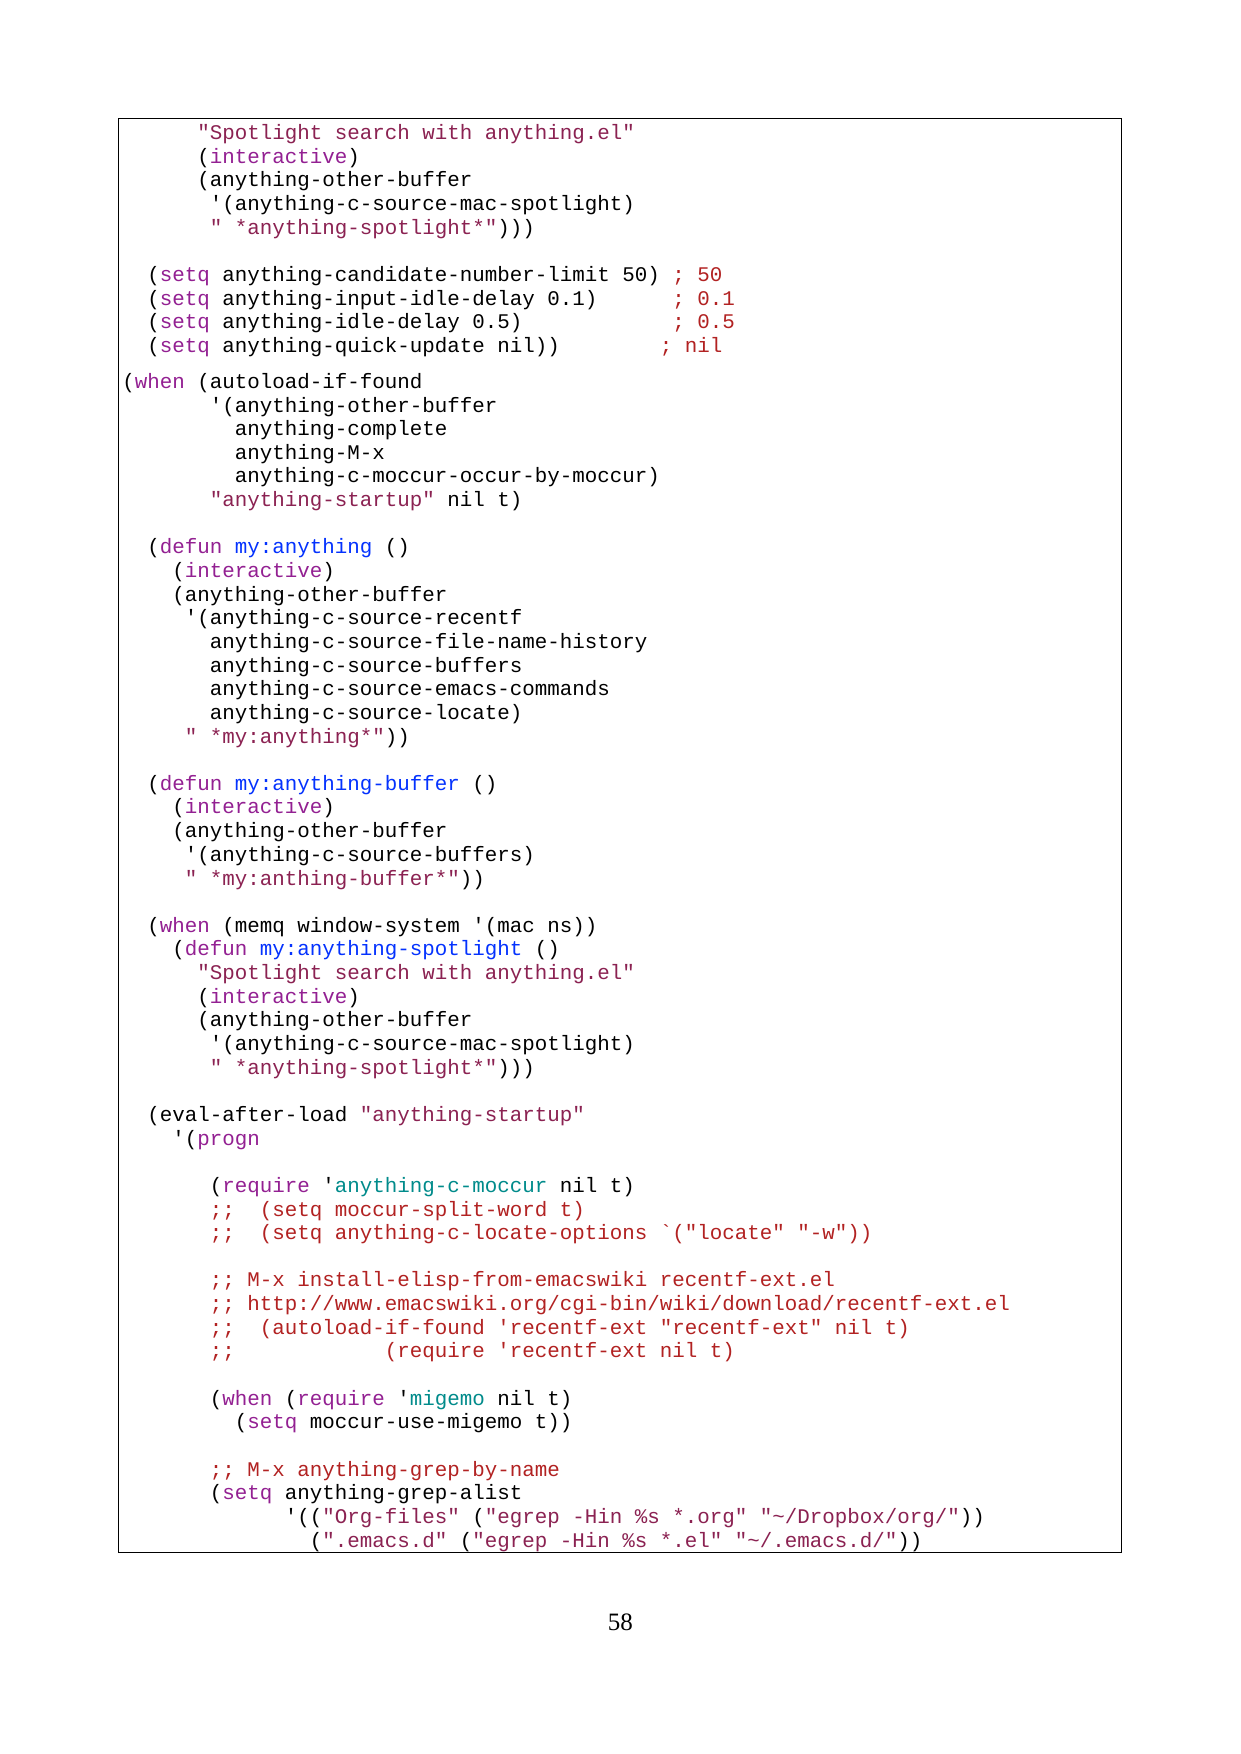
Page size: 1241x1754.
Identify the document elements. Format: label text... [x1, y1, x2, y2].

text '(anything-c-source-recentf [119, 603, 1121, 627]
text (setq anything-idle-delay 0.5) ; 0.5 [119, 307, 1121, 331]
text anything-c-source-file-name-history [119, 627, 1121, 651]
text (".emacs.d" ("egrep -Hin %s *.el" "~/.emacs.d/")) [119, 1526, 1121, 1552]
text (anything-other-buffer [119, 1005, 1121, 1029]
text (defun my:anything () [119, 532, 1121, 556]
text anything-complete [119, 414, 1121, 438]
text " *anything-spotlight*"))) [119, 213, 1121, 236]
text (when (autoload-if-found [119, 367, 1121, 391]
text (require 'anything-c-moccur nil t) [119, 1171, 1121, 1194]
text anything-c-source-emacs-commands [119, 674, 1121, 698]
text (when (require 'migemo nil t) [119, 1384, 1121, 1407]
text (setq anything-candidate-number-limit 50) ; 50 [119, 260, 1121, 284]
text '(anything-other-buffer [119, 391, 1121, 414]
text " *anything-spotlight*"))) [119, 1053, 1121, 1076]
text ;; (autoload-if-found 'recentf-ext "recentf-ext" nil t) [119, 1313, 1121, 1336]
text "Spotlight search with anything.el" [119, 119, 1121, 142]
text (setq anything-grep-alist [119, 1478, 1121, 1502]
text anything-M-x [119, 438, 1121, 462]
text (interactive) [119, 793, 1121, 816]
text '(("Org-files" ("egrep -Hin %s *.org" "~/Dropbox/org/")) [119, 1502, 1121, 1526]
text anything-c-source-locate) [119, 698, 1121, 722]
text (defun my:anything-buffer () [119, 769, 1121, 793]
text "anything-startup" nil t) [119, 485, 1121, 509]
text (setq moccur-use-migemo t)) [119, 1407, 1121, 1431]
text '(anything-c-source-mac-spotlight) [119, 189, 1121, 213]
text ;; http://www.emacswiki.org/cgi-bin/wiki/download/recentf-ext.el [119, 1289, 1121, 1313]
text (interactive) [119, 142, 1121, 165]
text (setq anything-input-idle-delay 0.1) ; 0.1 [119, 284, 1121, 307]
text '(progn [119, 1124, 1121, 1147]
text (anything-other-buffer [119, 580, 1121, 603]
text (interactive) [119, 556, 1121, 580]
text anything-c-moccur-occur-by-moccur) [119, 462, 1121, 485]
text (interactive) [119, 982, 1121, 1005]
text (anything-other-buffer [119, 165, 1121, 189]
text " *my:anthing-buffer*")) [119, 863, 1121, 887]
text '(anything-c-source-buffers) [119, 840, 1121, 863]
text anything-c-source-buffers [119, 651, 1121, 674]
text "Spotlight search with anything.el" [119, 958, 1121, 982]
text (anything-other-buffer [119, 816, 1121, 840]
text ;; (setq anything-c-locate-options `("locate" "-w")) [119, 1218, 1121, 1242]
text (defun my:anything-spotlight () [119, 934, 1121, 958]
text ;; (require 'recentf-ext nil t) [119, 1336, 1121, 1360]
text (when (memq window-system '(mac ns)) [119, 911, 1121, 934]
text ;; (setq moccur-split-word t) [119, 1194, 1121, 1218]
text (setq anything-quick-update nil)) ; nil [119, 331, 1121, 358]
text (eval-after-load "anything-startup" [119, 1100, 1121, 1124]
text " *my:anything*")) [119, 722, 1121, 745]
text ;; M-x anything-grep-by-name [119, 1455, 1121, 1478]
text ;; M-x install-elisp-from-emacswiki recentf-ext.el [119, 1266, 1121, 1289]
text '(anything-c-source-mac-spotlight) [119, 1029, 1121, 1053]
